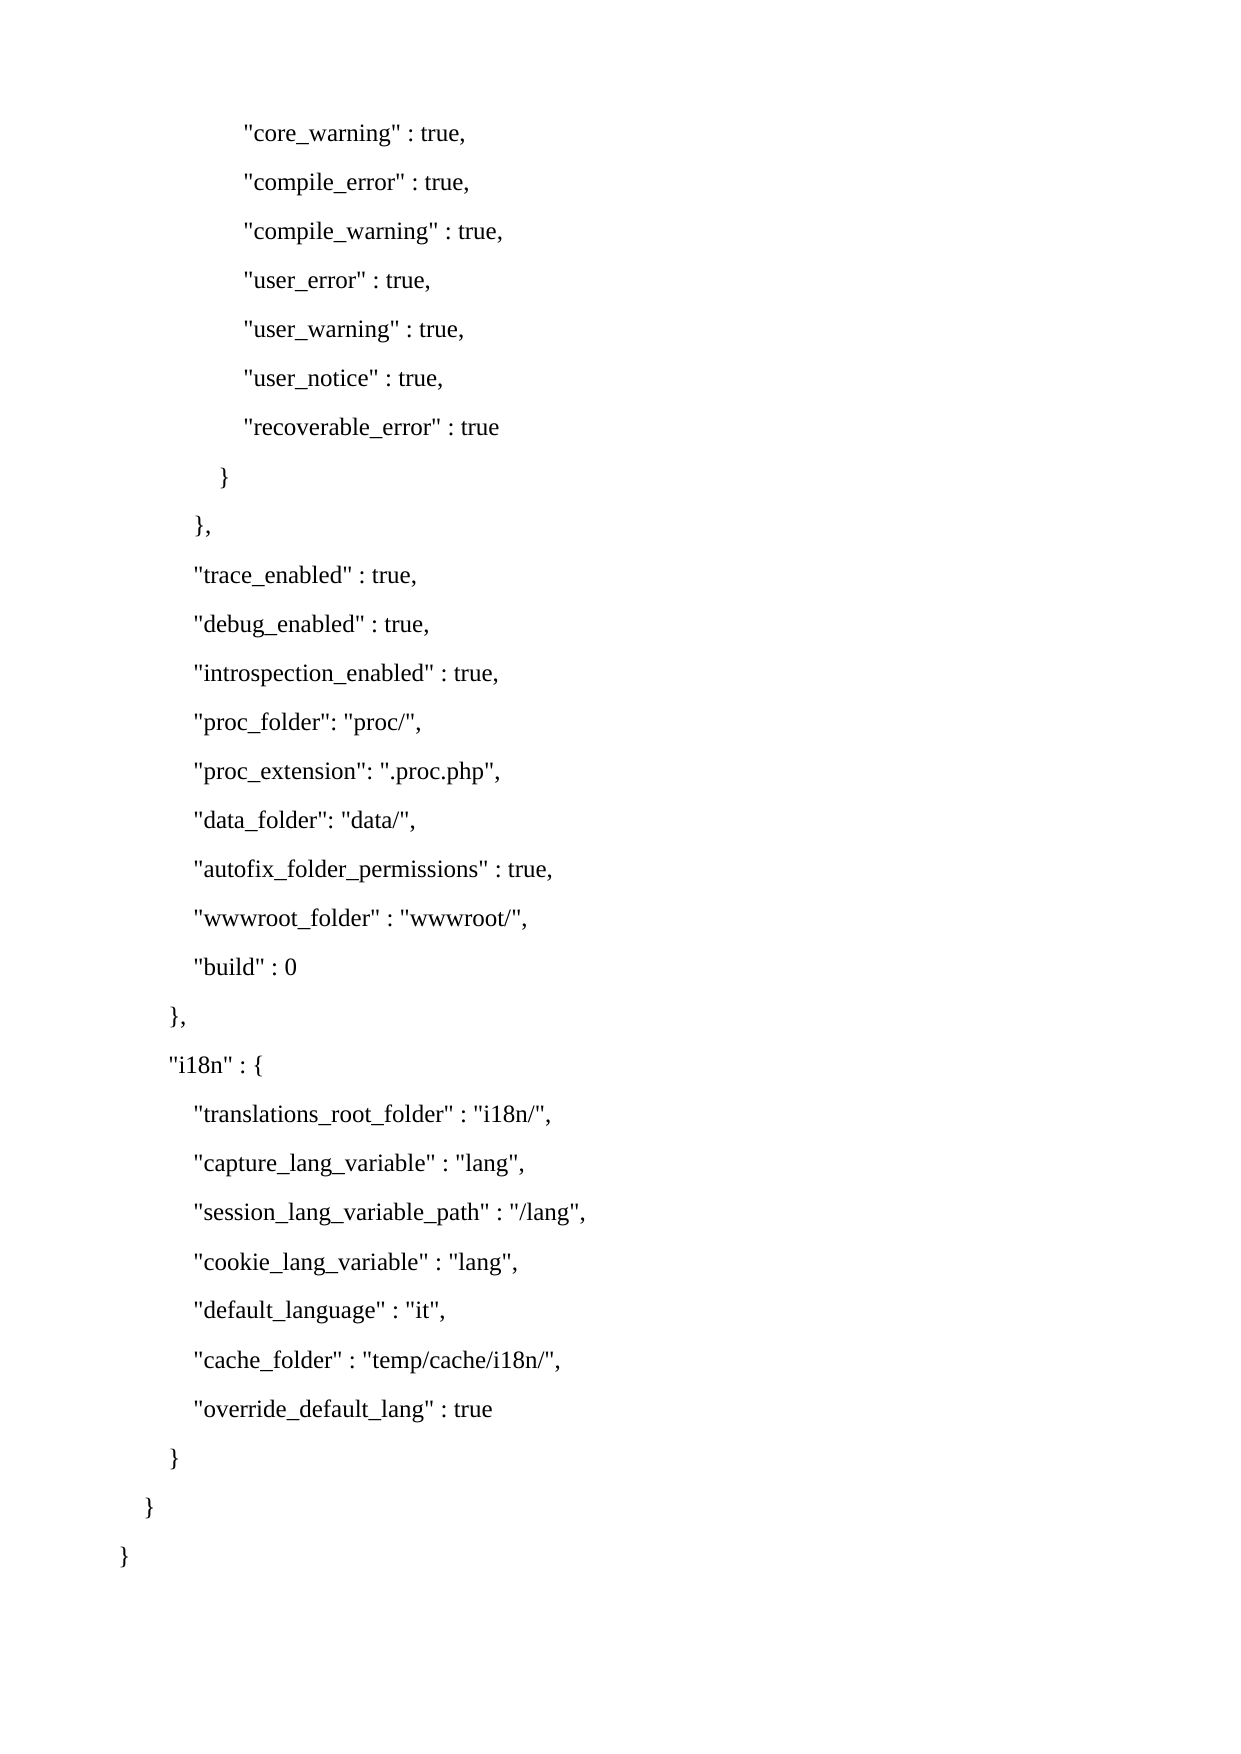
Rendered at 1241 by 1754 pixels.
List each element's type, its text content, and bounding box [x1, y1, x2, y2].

text "compile_warning" : true, [118, 216, 1122, 245]
text } [118, 462, 1122, 490]
text "i18n" : { [118, 1050, 1122, 1079]
text "user_error" : true, [118, 265, 1122, 294]
text }, [118, 1001, 1122, 1030]
text } [118, 1541, 1122, 1570]
text "autofix_folder_permissions" : true, [118, 854, 1122, 883]
text "introspection_enabled" : true, [118, 658, 1122, 687]
text "user_notice" : true, [118, 363, 1122, 392]
text } [118, 1443, 1122, 1472]
text "session_lang_variable_path" : "/lang", [118, 1197, 1122, 1226]
text }, [118, 511, 1122, 539]
text "default_language" : "it", [118, 1296, 1122, 1324]
text "compile_error" : true, [118, 167, 1122, 196]
text "proc_folder": "proc/", [118, 707, 1122, 736]
text "proc_extension": ".proc.php", [118, 756, 1122, 785]
text "user_warning" : true, [118, 314, 1122, 343]
text "override_default_lang" : true [118, 1394, 1122, 1422]
text "recoverable_error" : true [118, 412, 1122, 441]
text "debug_enabled" : true, [118, 609, 1122, 637]
text "capture_lang_variable" : "lang", [118, 1148, 1122, 1177]
text "cookie_lang_variable" : "lang", [118, 1247, 1122, 1275]
text "data_folder": "data/", [118, 805, 1122, 834]
text "translations_root_folder" : "i18n/", [118, 1099, 1122, 1128]
text } [118, 1492, 1122, 1521]
text "wwwroot_folder" : "wwwroot/", [118, 903, 1122, 932]
text "core_warning" : true, [118, 118, 1122, 147]
text "trace_enabled" : true, [118, 560, 1122, 588]
text "cache_folder" : "temp/cache/i18n/", [118, 1345, 1122, 1373]
text "build" : 0 [118, 952, 1122, 981]
